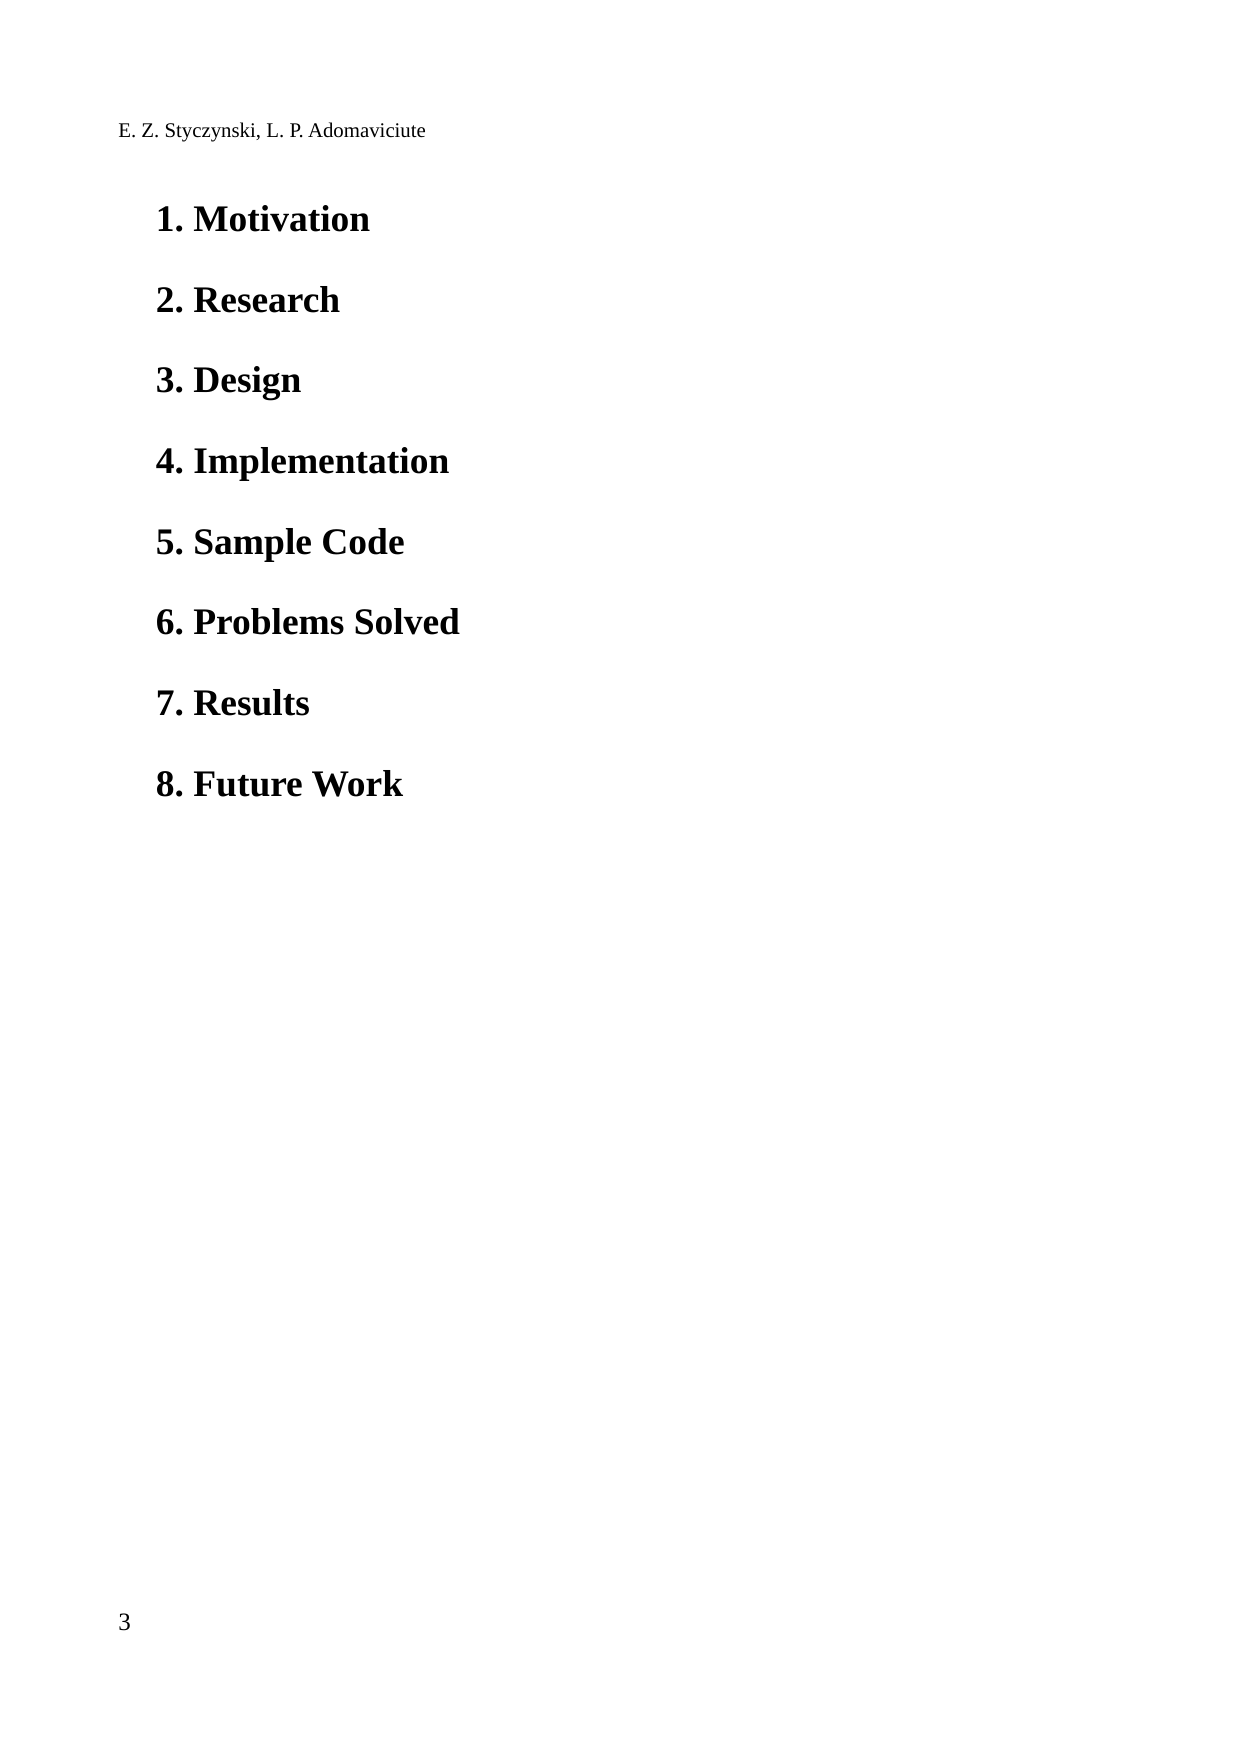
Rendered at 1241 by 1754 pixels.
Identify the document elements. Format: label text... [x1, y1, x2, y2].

subtitle Problems Solved [156, 600, 1122, 643]
subtitle Sample Code [156, 519, 1122, 562]
subtitle Motivation [156, 197, 1122, 240]
subtitle Research [156, 277, 1122, 320]
subtitle Results [156, 680, 1122, 723]
subtitle Future Work [156, 761, 1122, 804]
subtitle Implementation [156, 438, 1122, 482]
subtitle Design [156, 358, 1122, 401]
